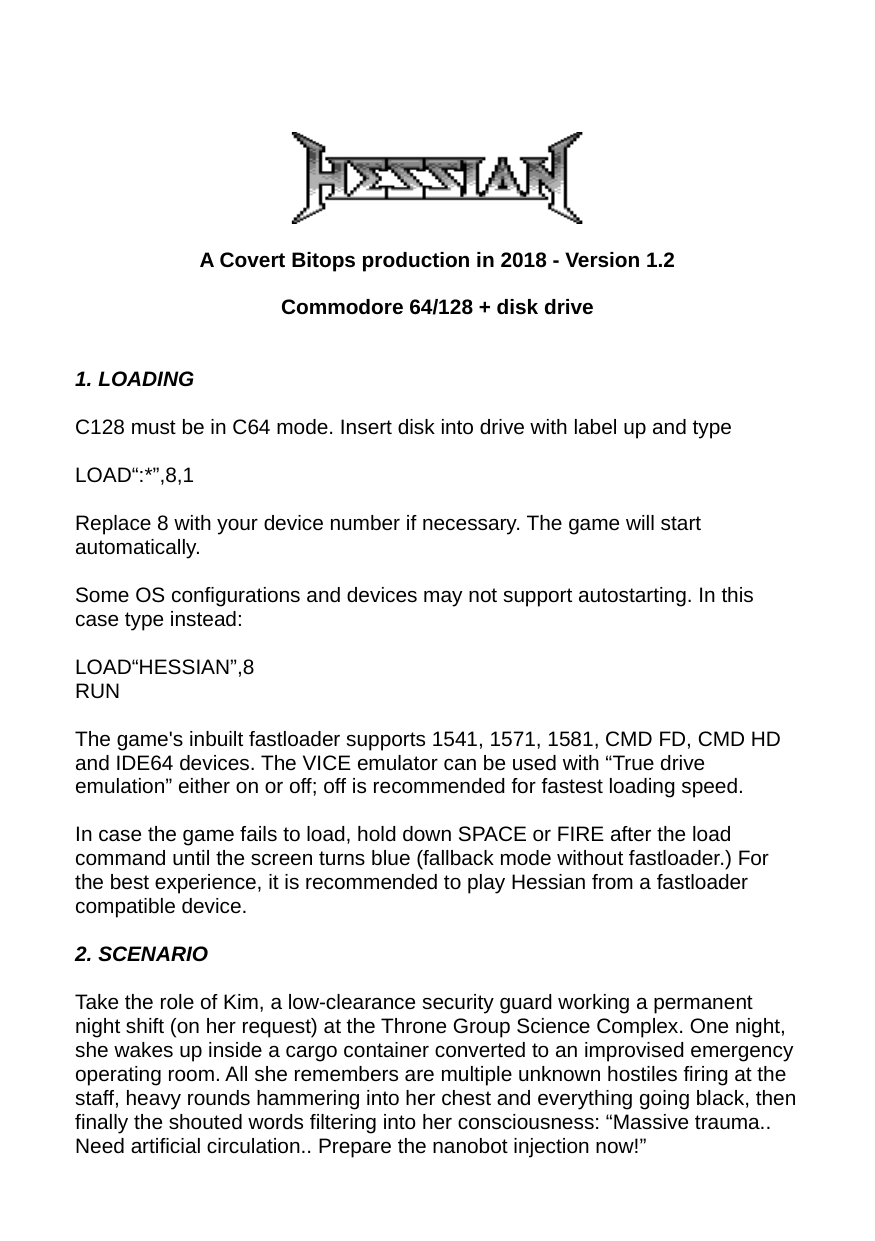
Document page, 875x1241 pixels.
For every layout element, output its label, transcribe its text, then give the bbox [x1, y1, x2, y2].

text Take the role of Kim, a low-clearance security guard working a permanent night shift (on her request) at the Throne Group Science Complex. One night, she wakes up inside a cargo container converted to an improvised emergency operating room. All she remembers are multiple unknown hostiles firing at the staff, heavy rounds hammering into her chest and everything going black, then finally the shouted words filtering into her consciousness: “Massive trauma.. Need artificial circulation.. Prepare the nanobot injection now!” [75, 990, 799, 1158]
text LOAD“:*”,8,1 [75, 463, 799, 487]
text The game's inbuilt fastloader supports 1541, 1571, 1581, CMD FD, CMD HD and IDE64 devices. The VICE emulator can be used with “True drive emulation” either on or off; off is recommended for fastest loading speed. [75, 726, 799, 798]
text In case the game fails to load, hold down SPACE or FIRE after the load command until the screen turns blue (fallback mode without fastloader.) For the best experience, it is recommended to play Hessian from a fastloader compatible device. [75, 822, 799, 918]
text Some OS configurations and devices may not support autostarting. In this case type instead: [75, 583, 799, 631]
text Replace 8 with your device number if necessary. The game will start automatically. [75, 511, 799, 559]
text RUN [75, 678, 799, 702]
text A Covert Bitops production in 2018 - Version 1.2 [75, 247, 799, 271]
picture [291, 132, 583, 224]
text Commodore 64/128 + disk drive [75, 295, 799, 319]
text 2. SCENARIO [75, 942, 799, 966]
text C128 must be in C64 mode. Insert disk into drive with label up and type [75, 415, 799, 439]
text 1. LOADING [75, 367, 799, 391]
text LOAD“HESSIAN”,8 [75, 654, 799, 678]
